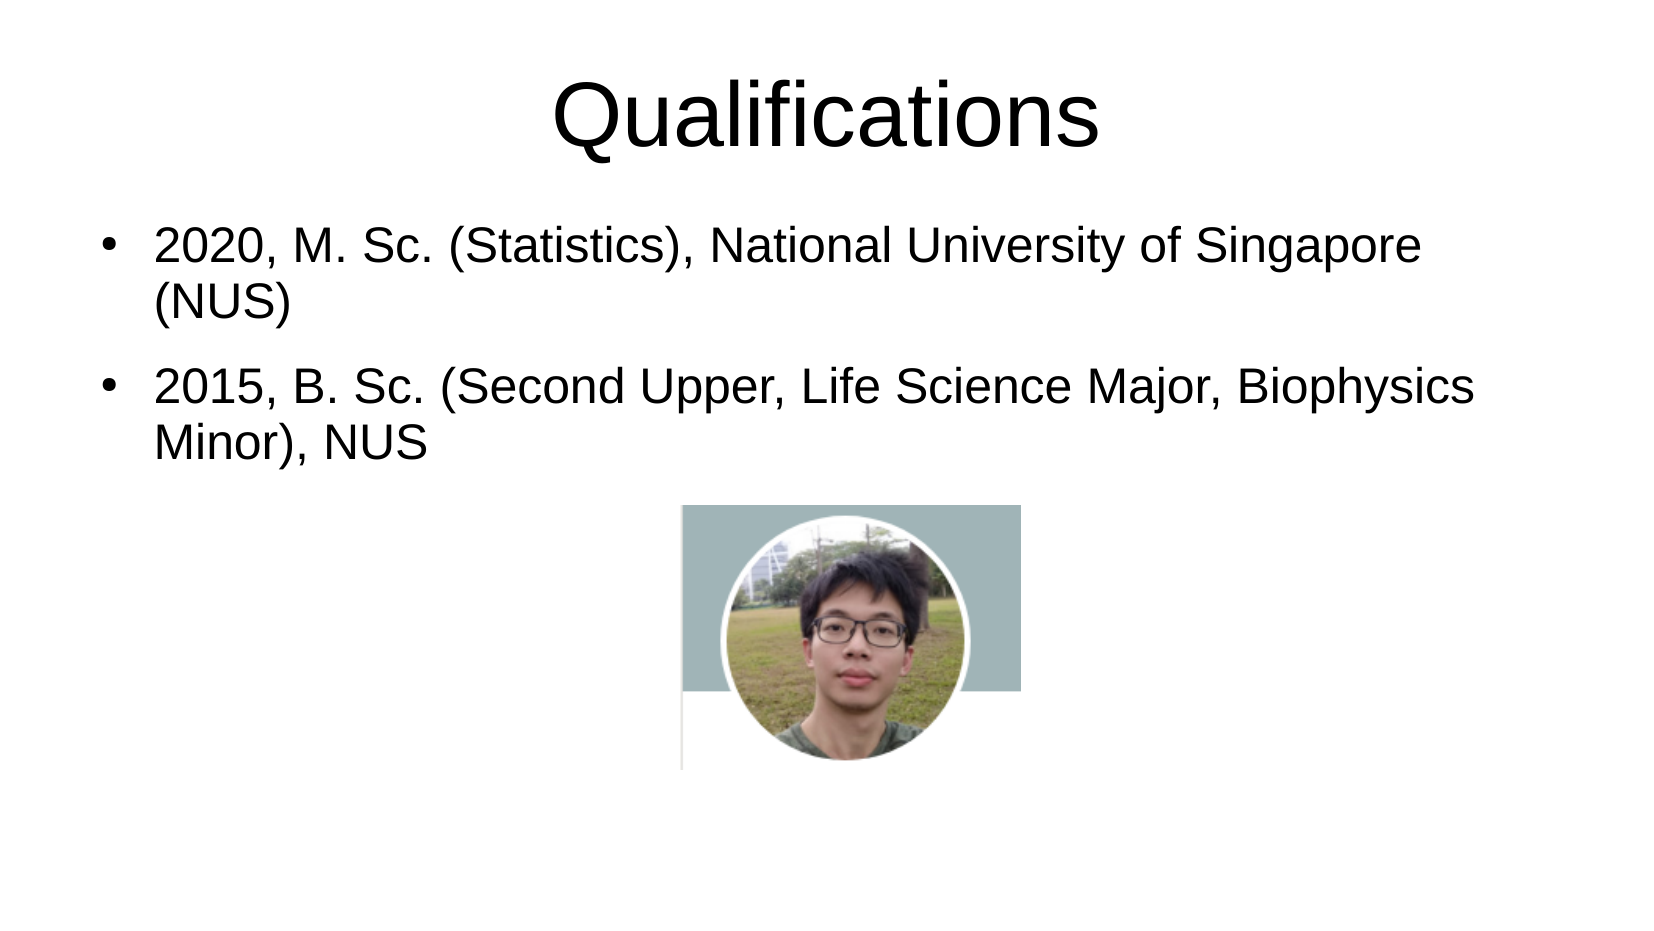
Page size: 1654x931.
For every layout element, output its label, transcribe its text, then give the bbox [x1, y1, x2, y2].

picture [680, 505, 1021, 770]
title Qualifications [82, 37, 1571, 193]
list 2020, M. Sc. (Statistics), National University of Singapore (NUS) 2015, B. Sc. (Second Upper, Life Science Major, Biophysics Minor), NUS [82, 217, 1571, 758]
